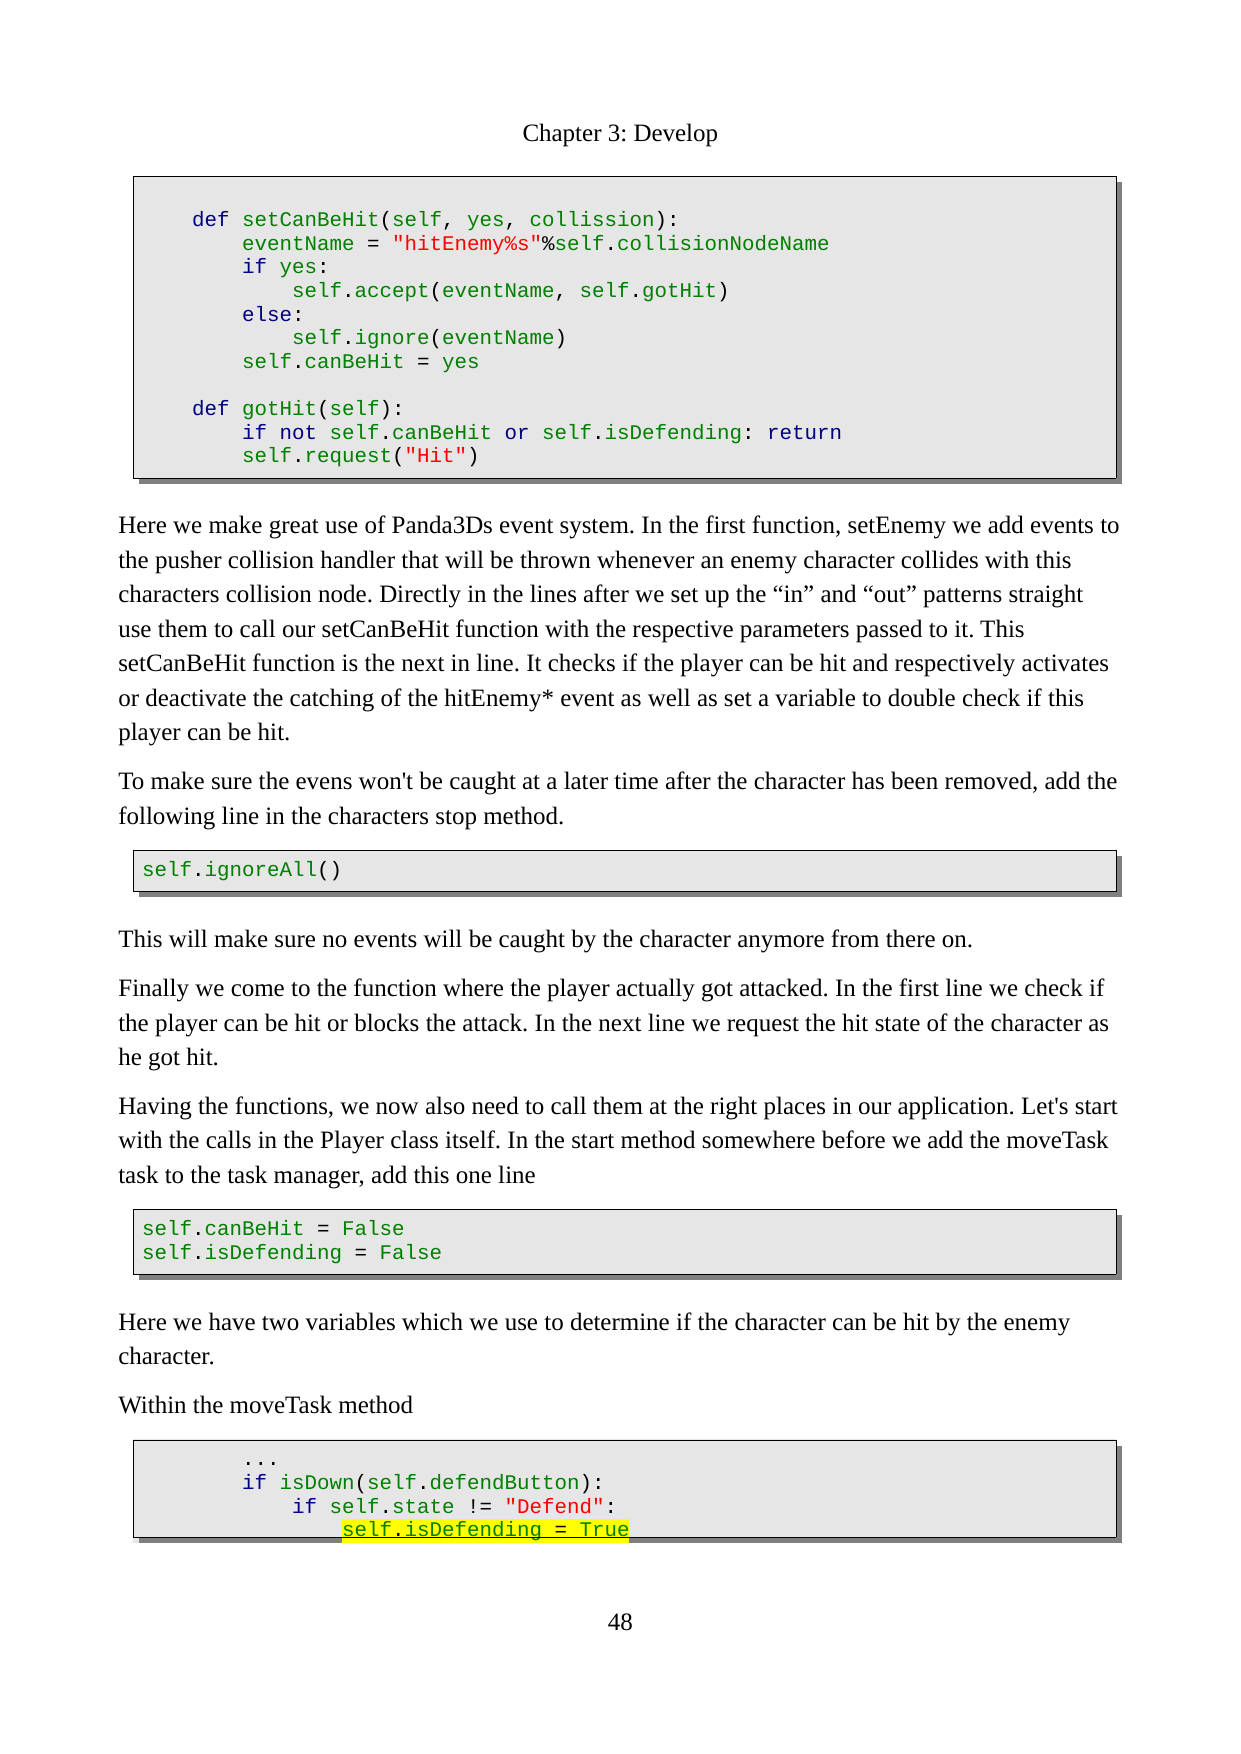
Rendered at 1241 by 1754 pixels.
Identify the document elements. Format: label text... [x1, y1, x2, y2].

text Within the moveTask method [118, 1390, 1122, 1419]
text else: [134, 294, 1116, 318]
text This will make sure no events will be caught by the character anymore from there on. [118, 924, 1122, 953]
text if not self.canBeHit or self.isDefending: return [134, 413, 1116, 436]
text self.isDefending = False [134, 1233, 1116, 1274]
text if isDown(self.defendButton): [134, 1463, 1116, 1487]
text self.canBeHit = yes [134, 342, 1116, 366]
text self.ignoreAll() [134, 851, 1116, 891]
text self.request("Hit") [134, 436, 1116, 478]
text self.ignore(eventName) [134, 318, 1116, 342]
text def setCanBeHit(self, yes, collission): [134, 200, 1116, 224]
text if self.state != "Defend": [134, 1487, 1116, 1510]
text self.canBeHit = False [134, 1210, 1116, 1233]
text Finally we come to the function where the player actually got attacked. In the first line we check if the player can be hit or blocks the attack. In the next line we request the hit state of the character as he got hit. [118, 973, 1122, 1071]
text Having the functions, we now also need to call them at the right places in our application. Let's start with the calls in the Player class itself. In the start method somewhere before we add the moveTask task to the task manager, add this one line [118, 1091, 1122, 1189]
text Here we make great use of Panda3Ds event system. In the first function, setEnemy we add events to the pusher collision handler that will be thrown whenever an enemy character collides with this characters collision node. Directly in the lines after we set up the “in” and “out” patterns straight use them to call our setCanBeHit function with the respective parameters passed to it. This setCanBeHit function is the next in line. It checks if the player can be hit and respectively activates or deactivate the catching of the hitEnemy* event as well as set a variable to double check if this player can be hit. [118, 511, 1122, 746]
text Here we have two variables which we use to determine if the character can be hit by the enemy character. [118, 1307, 1122, 1370]
text if yes: [134, 247, 1116, 271]
text ... [134, 1441, 1116, 1463]
text self.accept(eventName, self.gotHit) [134, 271, 1116, 294]
text def gotHit(self): [134, 389, 1116, 413]
text eventName = "hitEnemy%s"%self.collisionNodeName [134, 224, 1116, 247]
text To make sure the evens won't be caught at a later time after the character has been removed, add the following line in the characters stop method. [118, 766, 1122, 830]
text self.isDefending = True [134, 1510, 1116, 1537]
